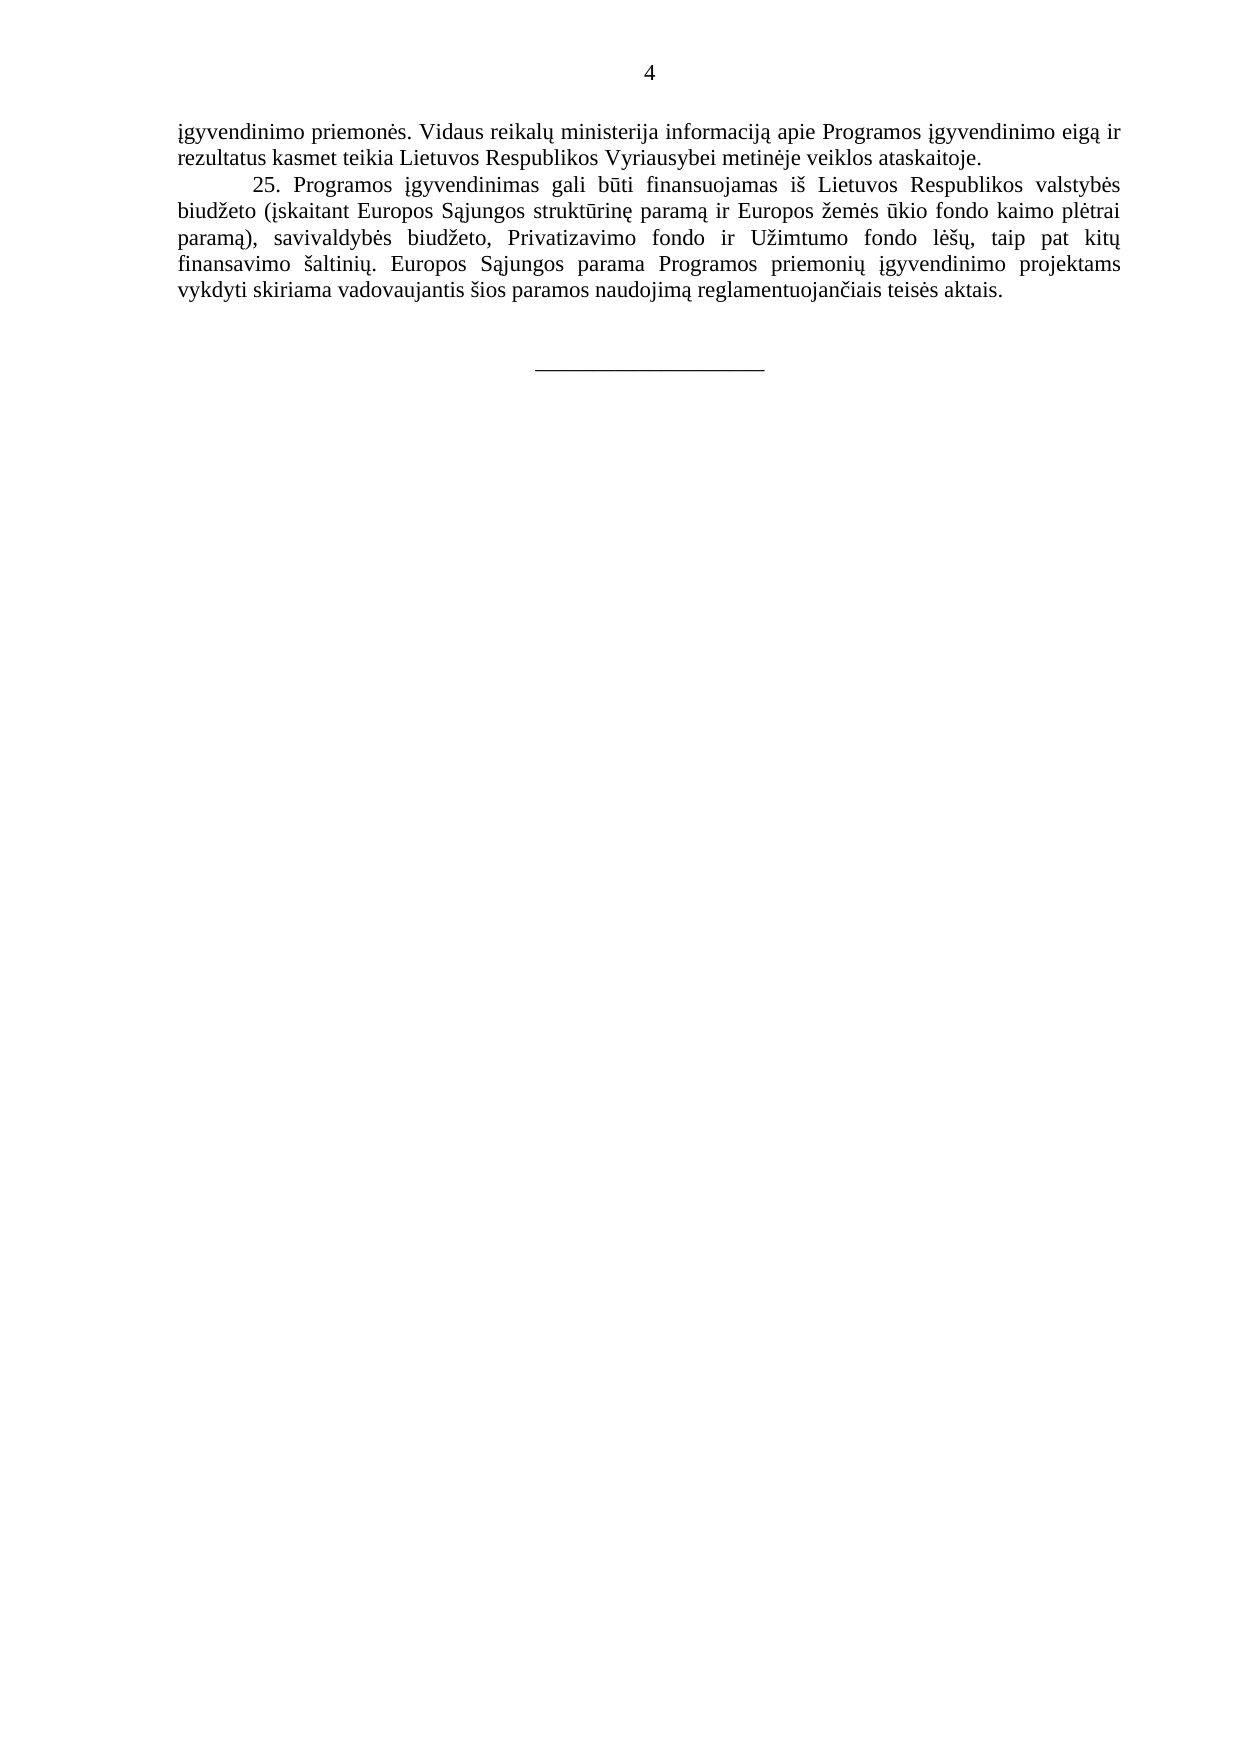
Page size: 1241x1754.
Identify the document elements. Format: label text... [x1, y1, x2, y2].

text 25. Programos įgyvendinimas gali būti finansuojamas iš Lietuvos Respublikos valstybės biudžeto (įskaitant Europos Sąjungos struktūrinę paramą ir Europos žemės ūkio fondo kaimo plėtrai paramą), savivaldybės biudžeto, Privatizavimo fondo ir Užimtumo fondo lėšų, taip pat kitų finansavimo šaltinių. Europos Sąjungos parama Programos priemonių įgyvendinimo projektams vykdyti skiriama vadovaujantis šios paramos naudojimą reglamentuojančiais teisės aktais. [177, 171, 1122, 303]
text įgyvendinimo priemonės. Vidaus reikalų ministerija informaciją apie Programos įgyvendinimo eigą ir rezultatus kasmet teikia Lietuvos Respublikos Vyriausybei metinėje veiklos ataskaitoje. [177, 118, 1122, 171]
text –––––––––––––––––––– [177, 355, 1122, 382]
